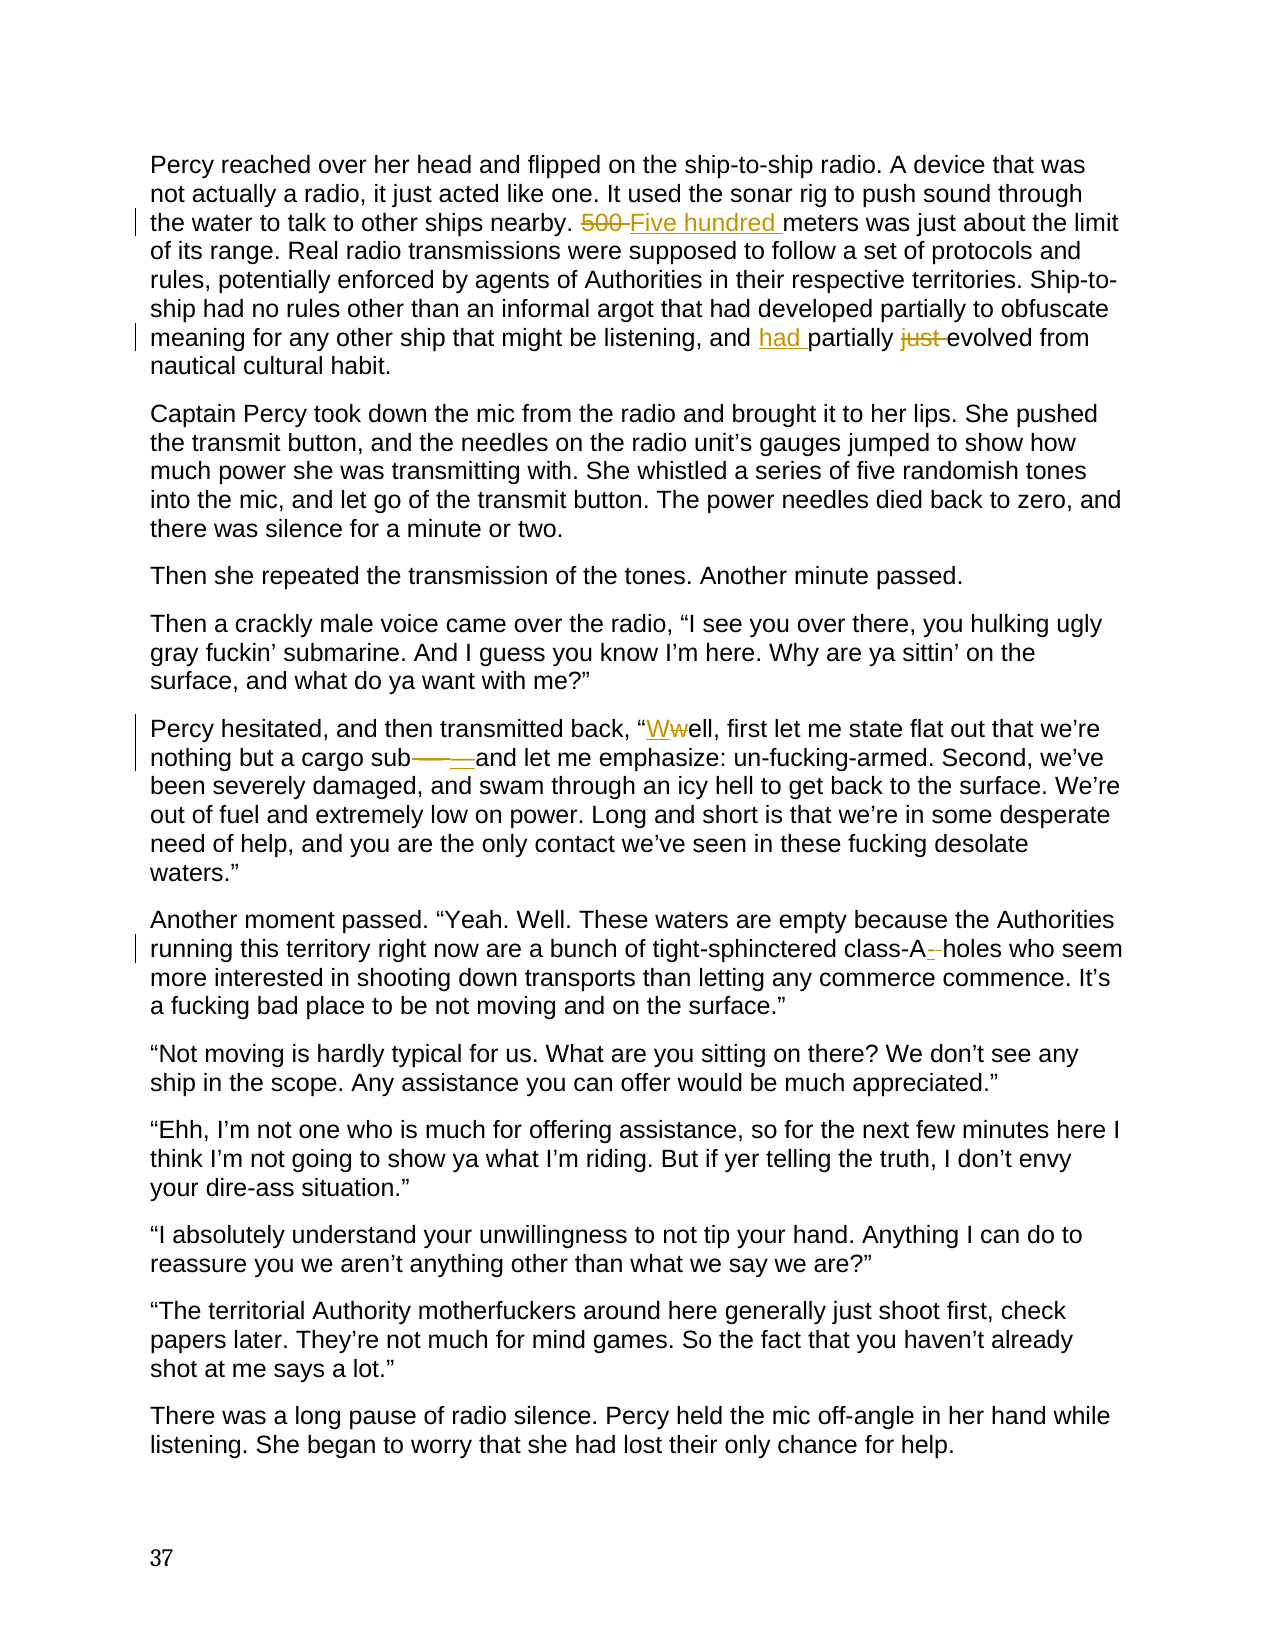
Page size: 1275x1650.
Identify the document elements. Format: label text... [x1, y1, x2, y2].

text Another moment passed. “Yeah. Well. These waters are empty because the Authorities running this territory right now are a bunch of tight-sphinctered class-A-holes who seem more interested in shooting down transports than letting any commerce commence. It’s a fucking bad place to be not moving and on the surface.” [150, 905, 1125, 1020]
text “Not moving is hardly typical for us. What are you sitting on there? We don’t see any ship in the scope. Any assistance you can offer would be much appreciated.” [150, 1039, 1125, 1096]
text Then a crackly male voice came over the radio, “I see you over there, you hulking ugly gray fuckin’ submarine. And I guess you know I’m here. Why are ya sittin’ on the surface, and what do ya want with me?” [150, 609, 1125, 695]
text “Ehh, I’m not one who is much for offering assistance, so for the next few minutes here I think I’m not going to show ya what I’m riding. But if yer telling the truth, I don’t envy your dire-ass situation.” [150, 1115, 1125, 1201]
text Captain Percy took down the mic from the radio and brought it to her lips. She pushed the transmit button, and the needles on the radio unit’s gauges jumped to show how much power she was transmitting with. She whistled a series of five randomish tones into the mic, and let go of the transmit button. The power needles died back to zero, and there was silence for a minute or two. [150, 399, 1125, 542]
text Percy reached over her head and flipped on the ship-to-ship radio. A device that was not actually a radio, it just acted like one. It used the sonar rig to push sound through the water to talk to other ships nearby. Five hundred meters was just about the limit of its range. Real radio transmissions were supposed to follow a set of protocols and rules, potentially enforced by agents of Authorities in their respective territories. Ship-to-ship had no rules other than an informal argot that had developed partially to obfuscate meaning for any other ship that might be listening, and had partially evolved from nautical cultural habit. [150, 150, 1125, 380]
text There was a long pause of radio silence. Percy held the mic off-angle in her hand while listening. She began to worry that she had lost their only chance for help. [150, 1401, 1125, 1459]
text “I absolutely understand your unwillingness to not tip your hand. Anything I can do to reassure you we aren’t anything other than what we say we are?” [150, 1220, 1125, 1277]
text Then she repeated the transmission of the tones. Another minute passed. [150, 561, 1125, 590]
text Percy hesitated, and then transmitted back, “Well, first let me state flat out that we’re nothing but a cargo sub—and let me emphasize: un-fucking-armed. Second, we’ve been severely damaged, and swam through an icy hell to get back to the surface. We’re out of fuel and extremely low on power. Long and short is that we’re in some desperate need of help, and you are the only contact we’ve seen in these fucking desolate waters.” [150, 714, 1125, 886]
text “The territorial Authority motherfuckers around here generally just shoot first, check papers later. They’re not much for mind games. So the fact that you haven’t already shot at me says a lot.” [150, 1296, 1125, 1382]
